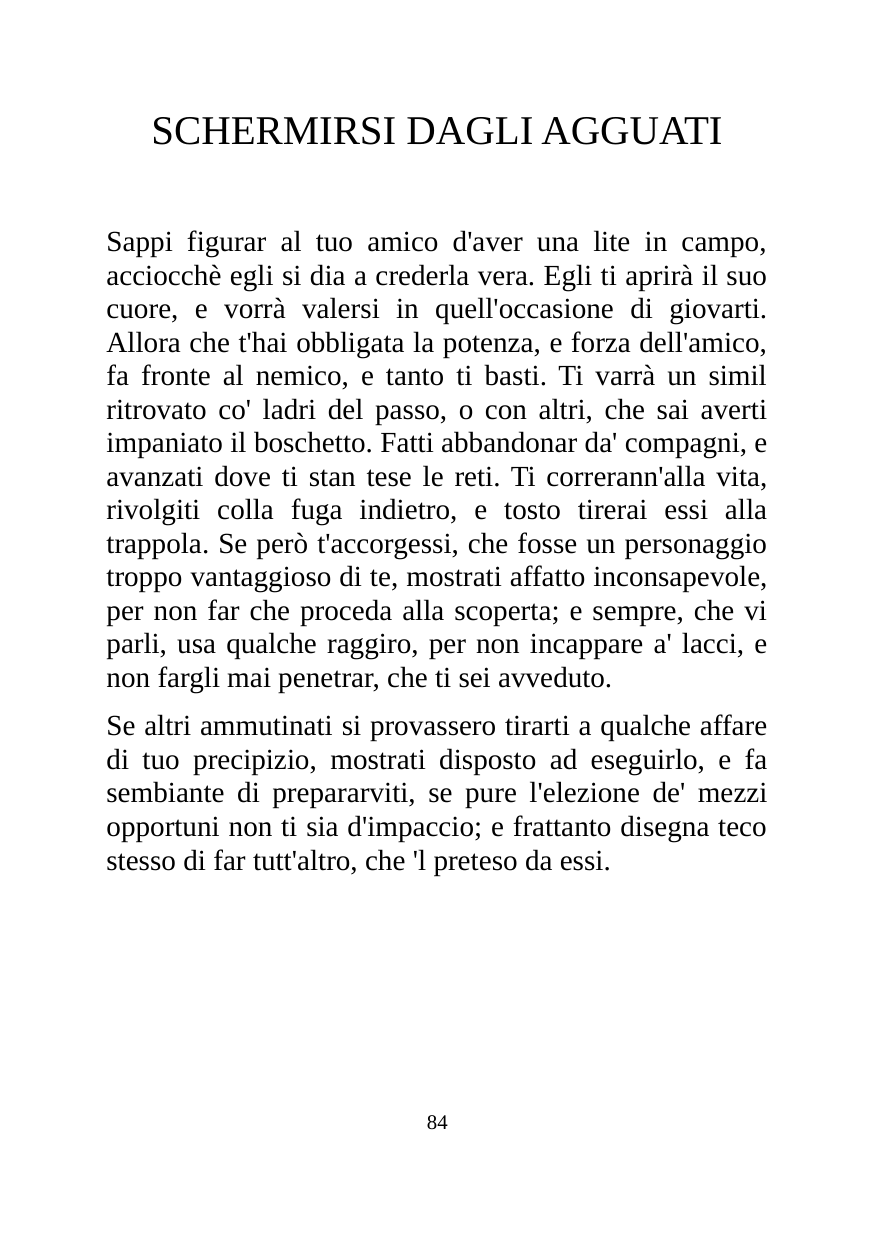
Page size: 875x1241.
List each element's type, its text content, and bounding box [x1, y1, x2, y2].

subtitle SCHERMIRSI DAGLI AGGUATI [106, 106, 768, 153]
text Sappi figurar al tuo amico d'aver una lite in campo, acciocchè egli si dia a crederla vera. Egli ti aprirà il suo cuore, e vorrà valersi in quell'occasione di giovarti. Allora che t'hai obbligata la potenza, e forza dell'amico, fa fronte al nemico, e tanto ti basti. Ti varrà un simil ritrovato co' ladri del passo, o con altri, che sai averti impaniato il boschetto. Fatti abbandonar da' compagni, e avanzati dove ti stan tese le reti. Ti correrann'alla vita, rivolgiti colla fuga indietro, e tosto tirerai essi alla trappola. Se però t'accorgessi, che fosse un personaggio troppo vantaggioso di te, mostrati affatto inconsapevole, per non far che proceda alla scoperta; e sempre, che vi parli, usa qualche raggiro, per non incappare a' lacci, e non fargli mai penetrar, che ti sei avveduto. [106, 224, 768, 694]
text Se altri ammutinati si provassero tirarti a qualche affare di tuo precipizio, mostrati disposto ad eseguirlo, e fa sembiante di prepararviti, se pure l'elezione de' mezzi opportuni non ti sia d'impaccio; e frattanto disegna teco stesso di far tutt'altro, che 'l preteso da essi. [106, 708, 768, 876]
